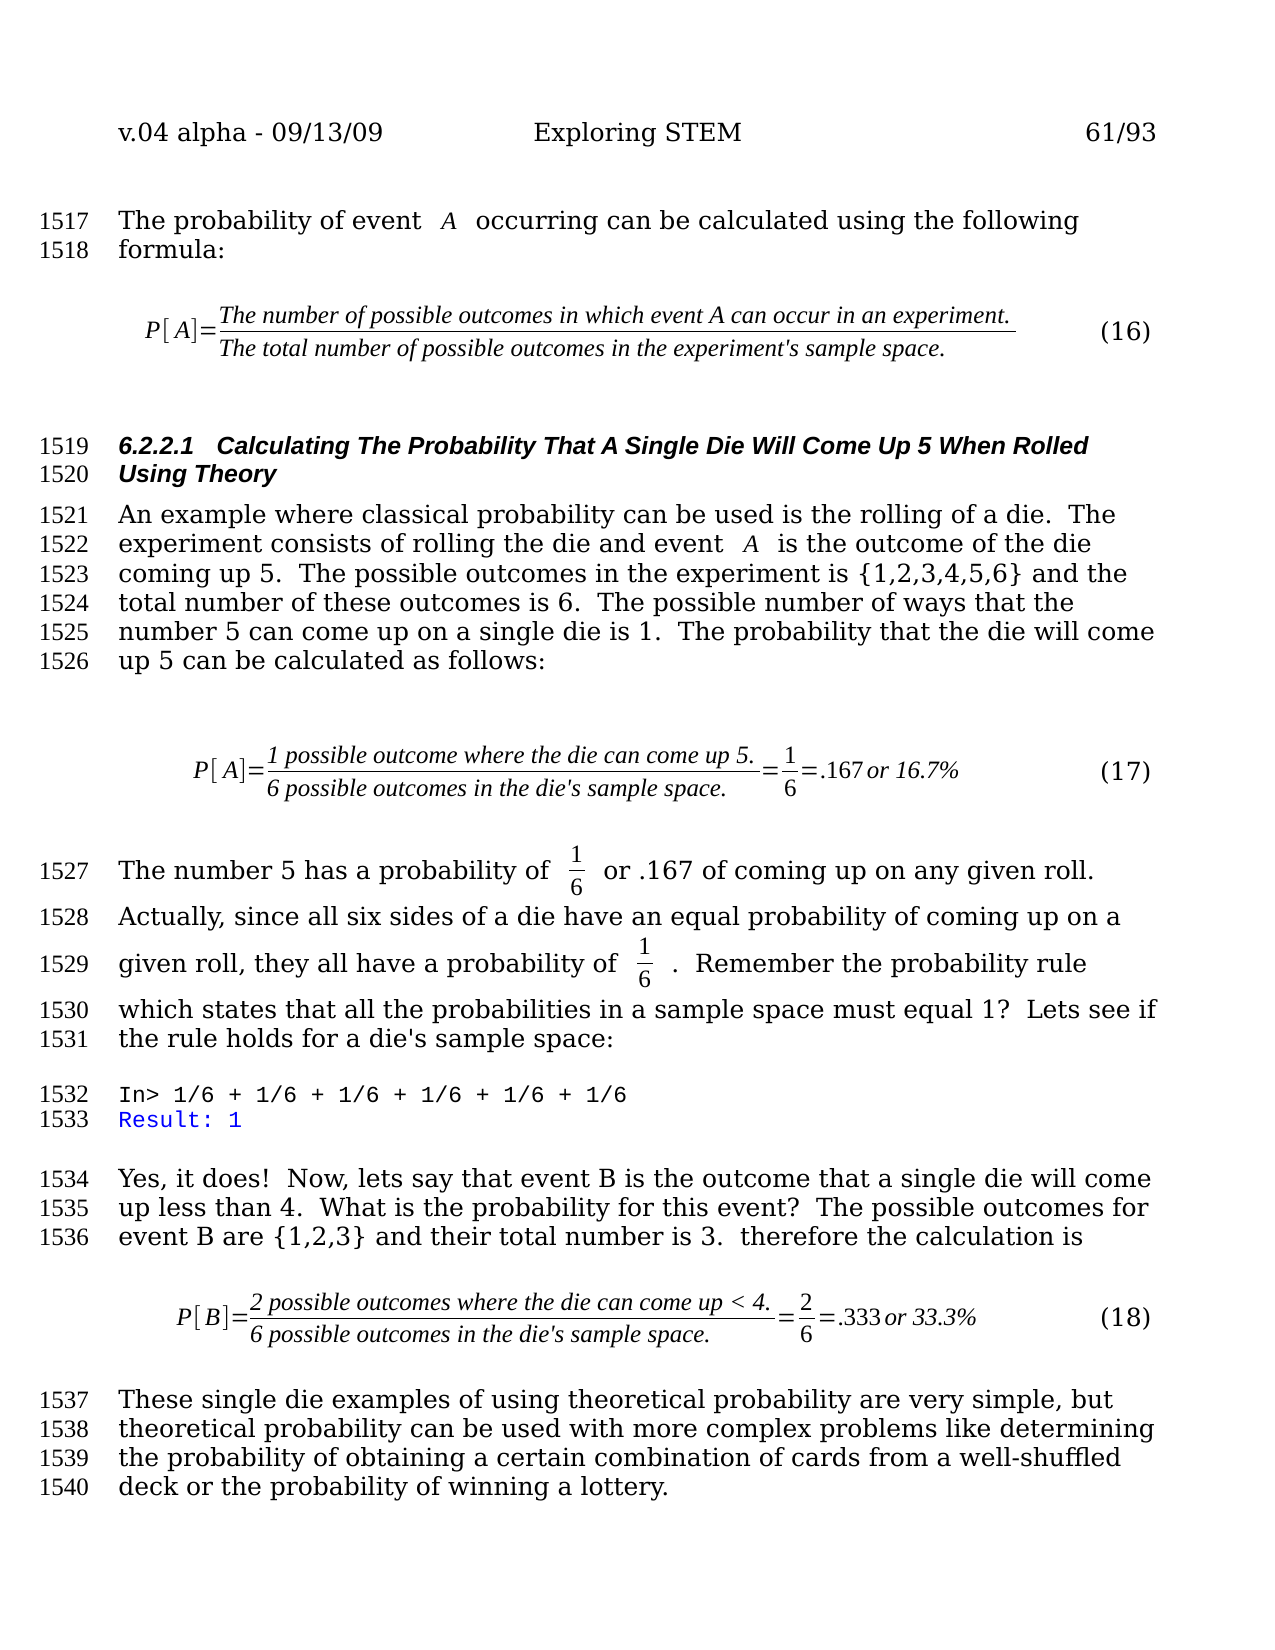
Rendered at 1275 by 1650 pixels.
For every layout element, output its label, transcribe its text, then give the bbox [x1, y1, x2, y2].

text An example where classical probability can be used is the rolling of a die. The experiment consists of rolling the die and eventis the outcome of the die coming up 5. The possible outcomes in the experiment is {1,2,3,4,5,6} and the total number of these outcomes is 6. The possible number of ways that the number 5 can come up on a single die is 1. The probability that the die will come up 5 can be calculated as follows: [118, 500, 1157, 676]
subtitle Calculating The Probability That A Single Die Will Come Up 5 When Rolled Using Theory [118, 431, 1157, 488]
text In> 1/6 + 1/6 + 1/6 + 1/6 + 1/6 + 1/6 [118, 1083, 1157, 1109]
text The number 5 has a probability ofor .167 of coming up on any given roll. Actually, since all six sides of a die have an equal probability of coming up on a given roll, they all have a probability of. Remember the probability rule which states that all the probabilities in a sample space must equal 1? Lets see if the rule holds for a die's sample space: [118, 838, 1157, 1054]
table_header (18) [1041, 1281, 1157, 1356]
text These single die examples of using theoretical probability are very simple, but theoretical probability can be used with more complex problems like determining the probability of obtaining a certain combination of cards from a well-shuffled deck or the probability of winning a lottery. [118, 1385, 1157, 1502]
table_header [118, 294, 1041, 369]
text Yes, it does! Now, lets say that event B is the outcome that a single die will come up less than 4. What is the probability for this event? The possible outcomes for event B are {1,2,3} and their total number is 3. therefore the calculation is [118, 1164, 1157, 1251]
text Result: 1 [118, 1109, 1157, 1135]
table_header (16) [1041, 294, 1157, 369]
table_header [118, 1281, 1041, 1356]
table_header [118, 734, 1041, 809]
table_header (17) [1041, 734, 1157, 809]
text The probability of eventoccurring can be calculated using the following formula: [118, 206, 1157, 265]
